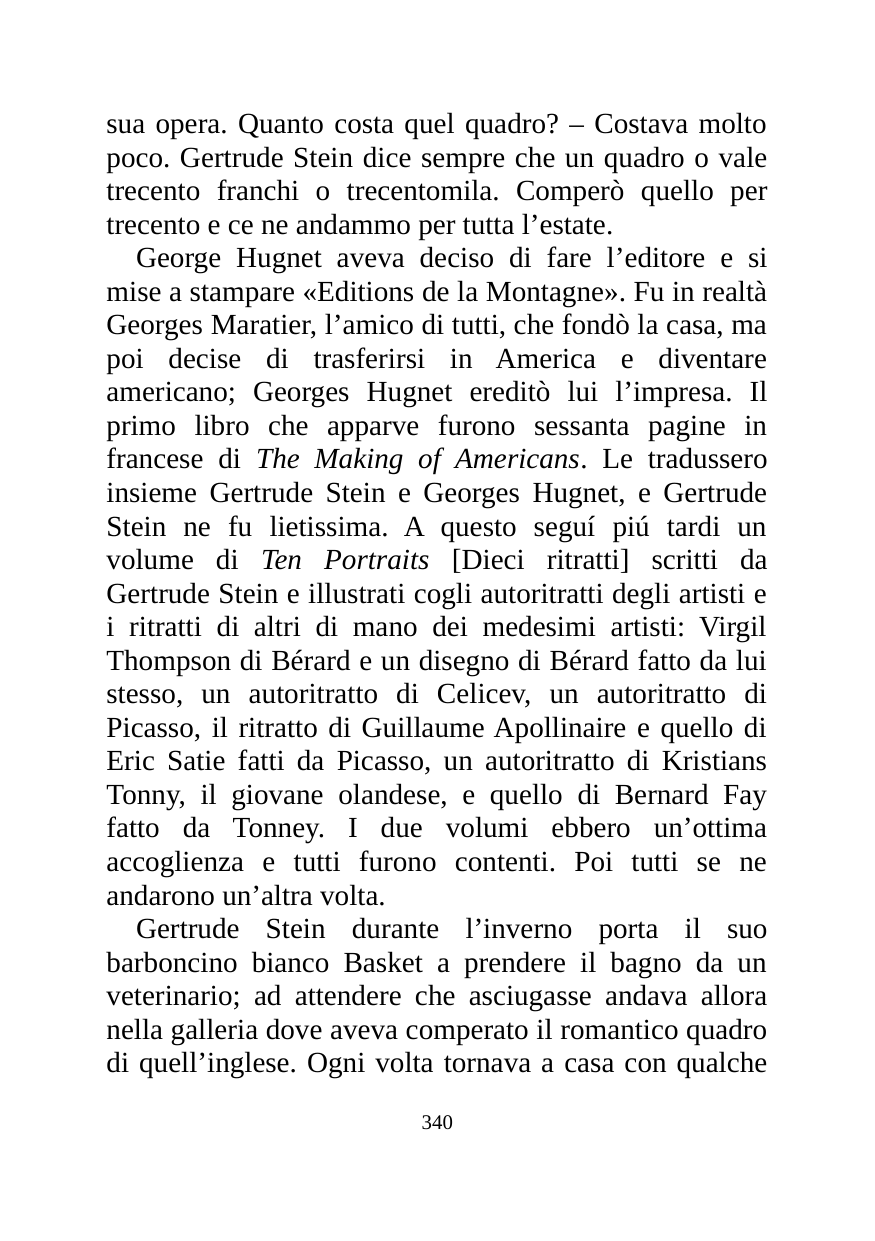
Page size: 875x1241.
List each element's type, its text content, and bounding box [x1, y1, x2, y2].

text George Hugnet aveva deciso di fare l’editore e si mise a stampare «Editions de la Montagne». Fu in realtà Georges Maratier, l’amico di tutti, che fondò la casa, ma poi decise di trasferirsi in America e diventare americano; Georges Hugnet ereditò lui l’impresa. Il primo libro che apparve furono sessanta pagine in francese di The Making of Americans. Le tradussero insieme Gertrude Stein e Georges Hugnet, e Gertrude Stein ne fu lietissima. A questo seguí piú tardi un volume di Ten Portraits [Dieci ritratti] scritti da Gertrude Stein e illustrati cogli autoritratti degli artisti e i ritratti di altri di mano dei medesimi artisti: Virgil Thompson di Bérard e un disegno di Bérard fatto da lui stesso, un autoritratto di Celicev, un autoritratto di Picasso, il ritratto di Guillaume Apollinaire e quello di Eric Satie fatti da Picasso, un autoritratto di Kristians Tonny, il giovane olandese, e quello di Bernard Fay fatto da Tonney. I due volumi ebbero un’ottima accoglienza e tutti furono contenti. Poi tutti se ne andarono un’altra volta. [106, 240, 768, 911]
text sua opera. Quanto costa quel quadro? – Costava molto poco. Gertrude Stein dice sempre che un quadro o vale trecento franchi o trecentomila. Comperò quello per trecento e ce ne andammo per tutta l’estate. [106, 106, 768, 240]
text Gertrude Stein durante l’inverno porta il suo barboncino bianco Basket a prendere il bagno da un veterinario; ad attendere che asciugasse andava allora nella galleria dove aveva comperato il romantico quadro di quell’inglese. Ogni volta tornava a casa con qualche [106, 911, 768, 1079]
